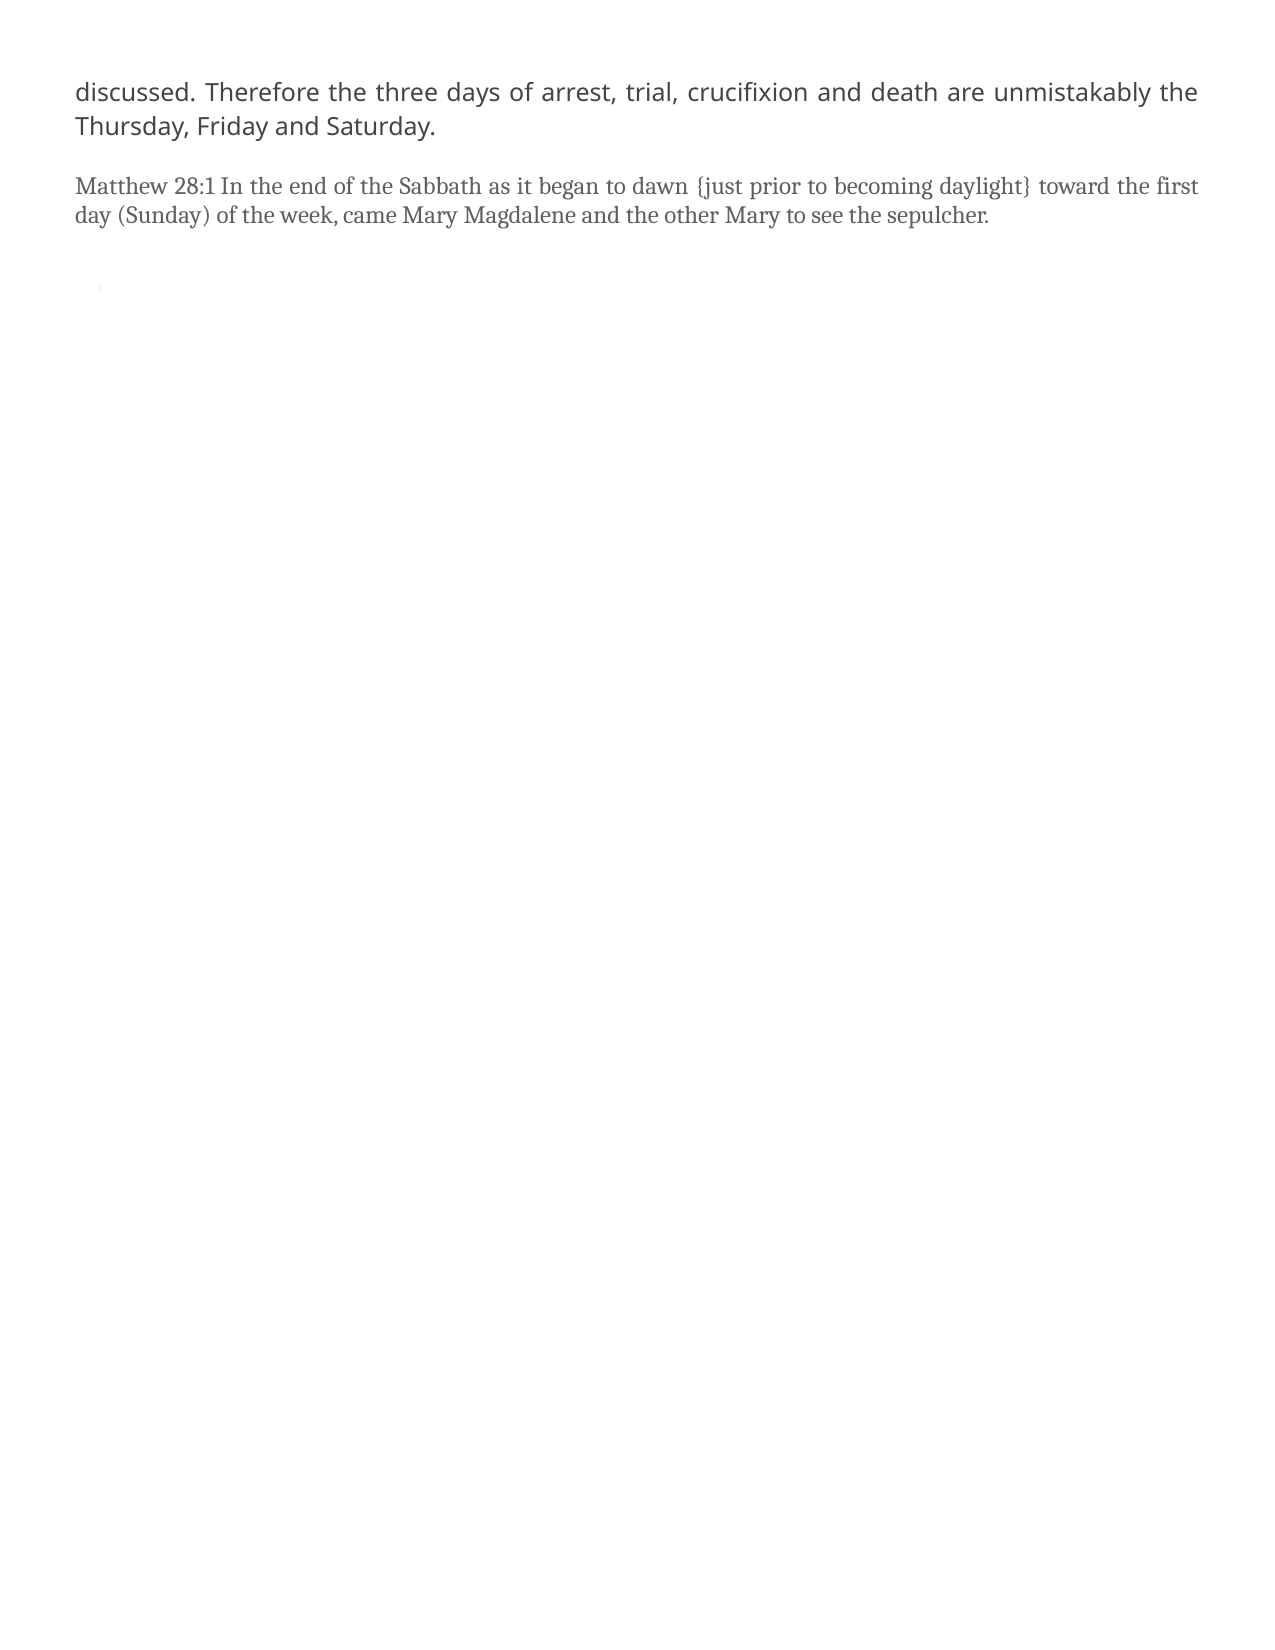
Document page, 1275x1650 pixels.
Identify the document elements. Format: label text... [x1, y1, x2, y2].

text Matthew 28:1 In the end of the Sabbath as it began to dawn {just prior to becoming daylight} toward the first day (Sunday) of the week, came Mary Magdalene and the other Mary to see the sepulcher. [75, 172, 1200, 230]
text discussed. Therefore the three days of arrest, trial, crucifixion and death are unmistakably the Thursday, Friday and Saturday. [75, 75, 1200, 143]
